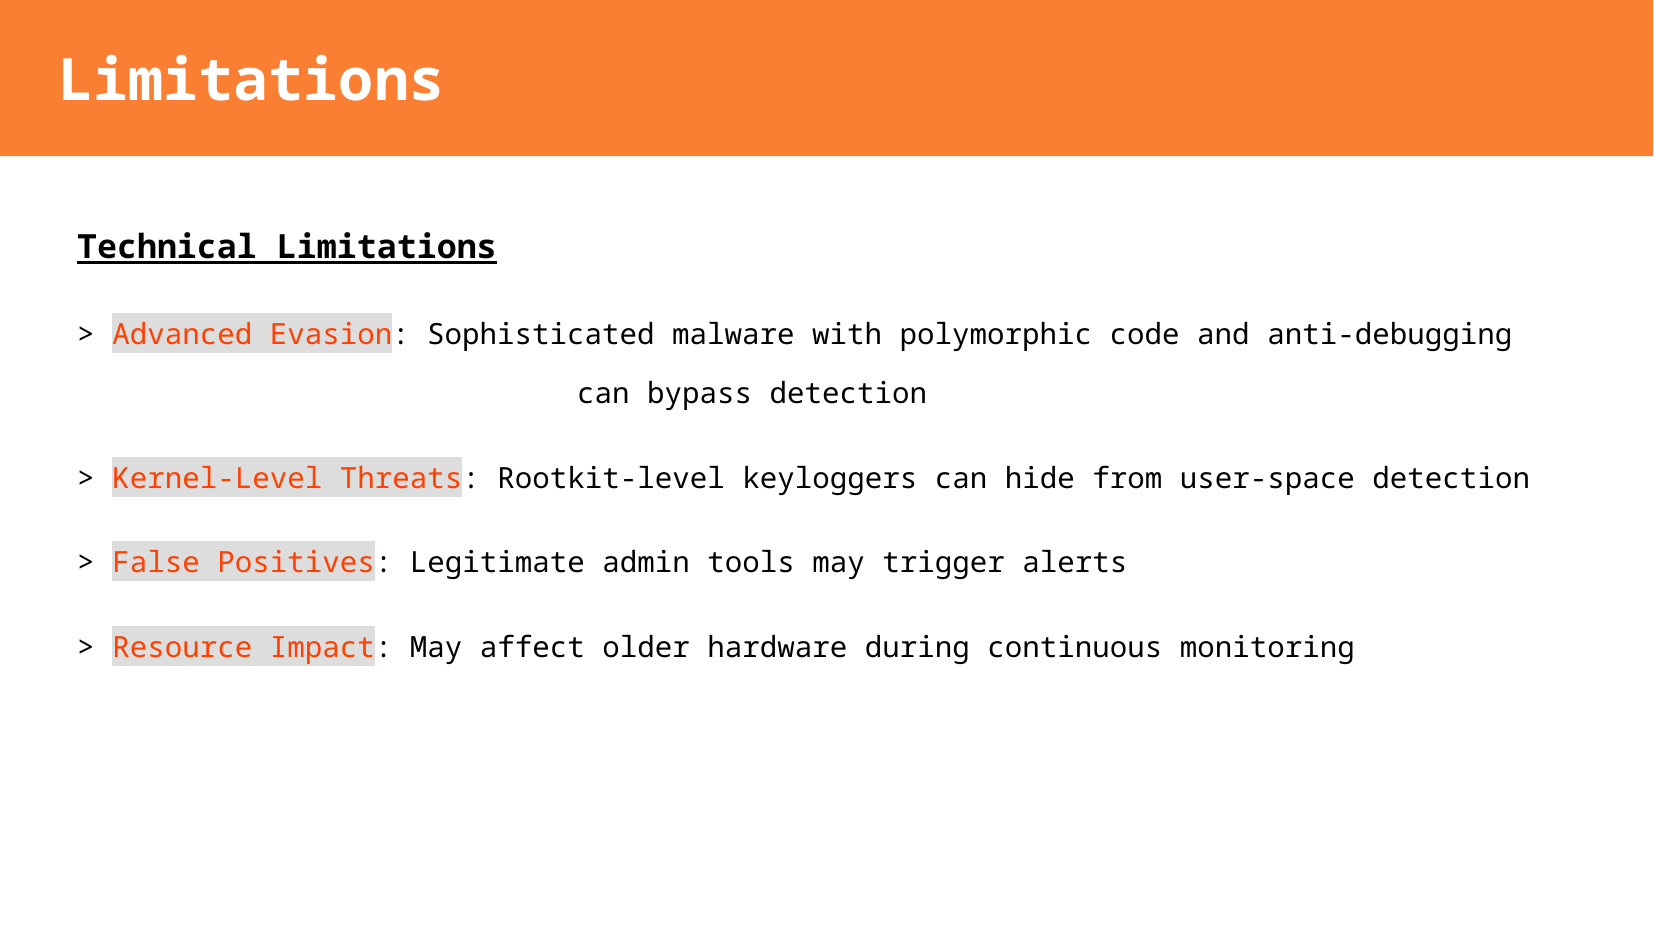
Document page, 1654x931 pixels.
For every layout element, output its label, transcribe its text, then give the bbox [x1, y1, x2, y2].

title Limitations [0, 0, 1654, 157]
text_box Technical Limitations > Advanced Evasion: Sophisticated malware with polymorphic code and anti-debugging can bypass detection > Kernel-Level Threats: Rootkit-level keyloggers can hide from user-space detection > False Positives: Legitimate admin tools may trigger alerts > Resource Impact: May affect older hardware during continuous monitoring [62, 215, 1588, 817]
